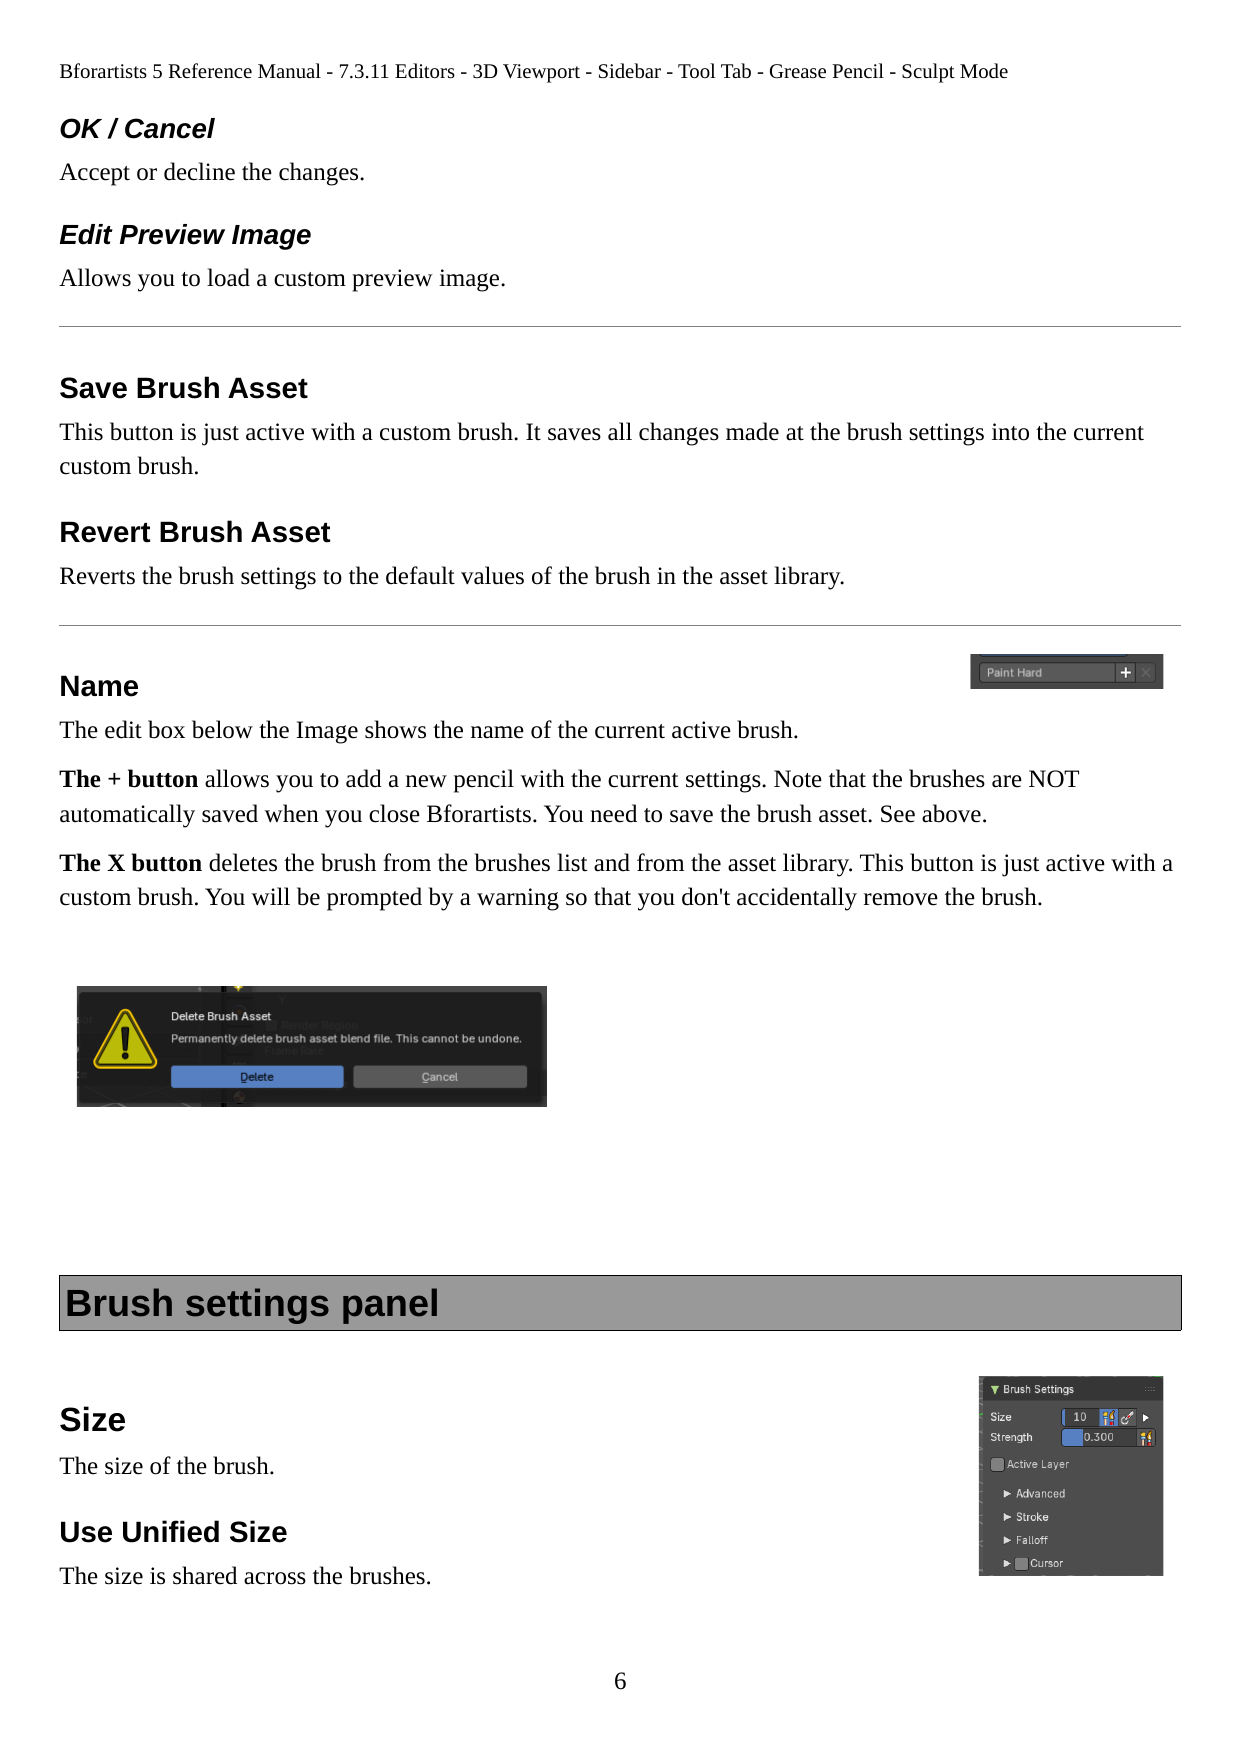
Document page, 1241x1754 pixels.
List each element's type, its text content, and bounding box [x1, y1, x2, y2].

text The + button allows you to add a new pencil with the current settings. Note that the brushes are NOT automatically saved when you close Bforartists. You need to save the brush asset. See above. [59, 764, 1181, 828]
subtitle OK / Cancel [59, 113, 1181, 144]
text This button is just active with a custom brush. It saves all changes made at the brush settings into the current custom brush. [59, 417, 1181, 480]
picture [970, 654, 1164, 689]
subtitle Use Unified Size [59, 1515, 978, 1549]
picture [978, 1376, 1164, 1576]
subtitle [1164, 1515, 1181, 1549]
text Allows you to load a custom preview image. [59, 263, 1181, 292]
text The edit box below the Image shows the name of the current active brush. [59, 715, 1181, 744]
table_header Brush settings panel [60, 1276, 1181, 1330]
text Accept or decline the changes. [59, 157, 1181, 186]
subtitle [1164, 1400, 1181, 1439]
text The size is shared across the brushes. [59, 1561, 1181, 1590]
subtitle Size [59, 1400, 978, 1439]
subtitle Revert Brush Asset [59, 515, 1181, 549]
text The X button deletes the brush from the brushes list and from the asset library. This button is just active with a custom brush. You will be prompted by a warning so that you don't accidentally remove the brush. [59, 848, 1181, 911]
text Reverts the brush settings to the default values of the brush in the asset library. [59, 561, 1181, 590]
picture [76, 986, 547, 1107]
text [1164, 1451, 1181, 1480]
subtitle Edit Preview Image [59, 218, 1181, 250]
subtitle Save Brush Asset [59, 371, 1181, 404]
text The size of the brush. [59, 1451, 978, 1480]
subtitle Name [59, 669, 1181, 703]
